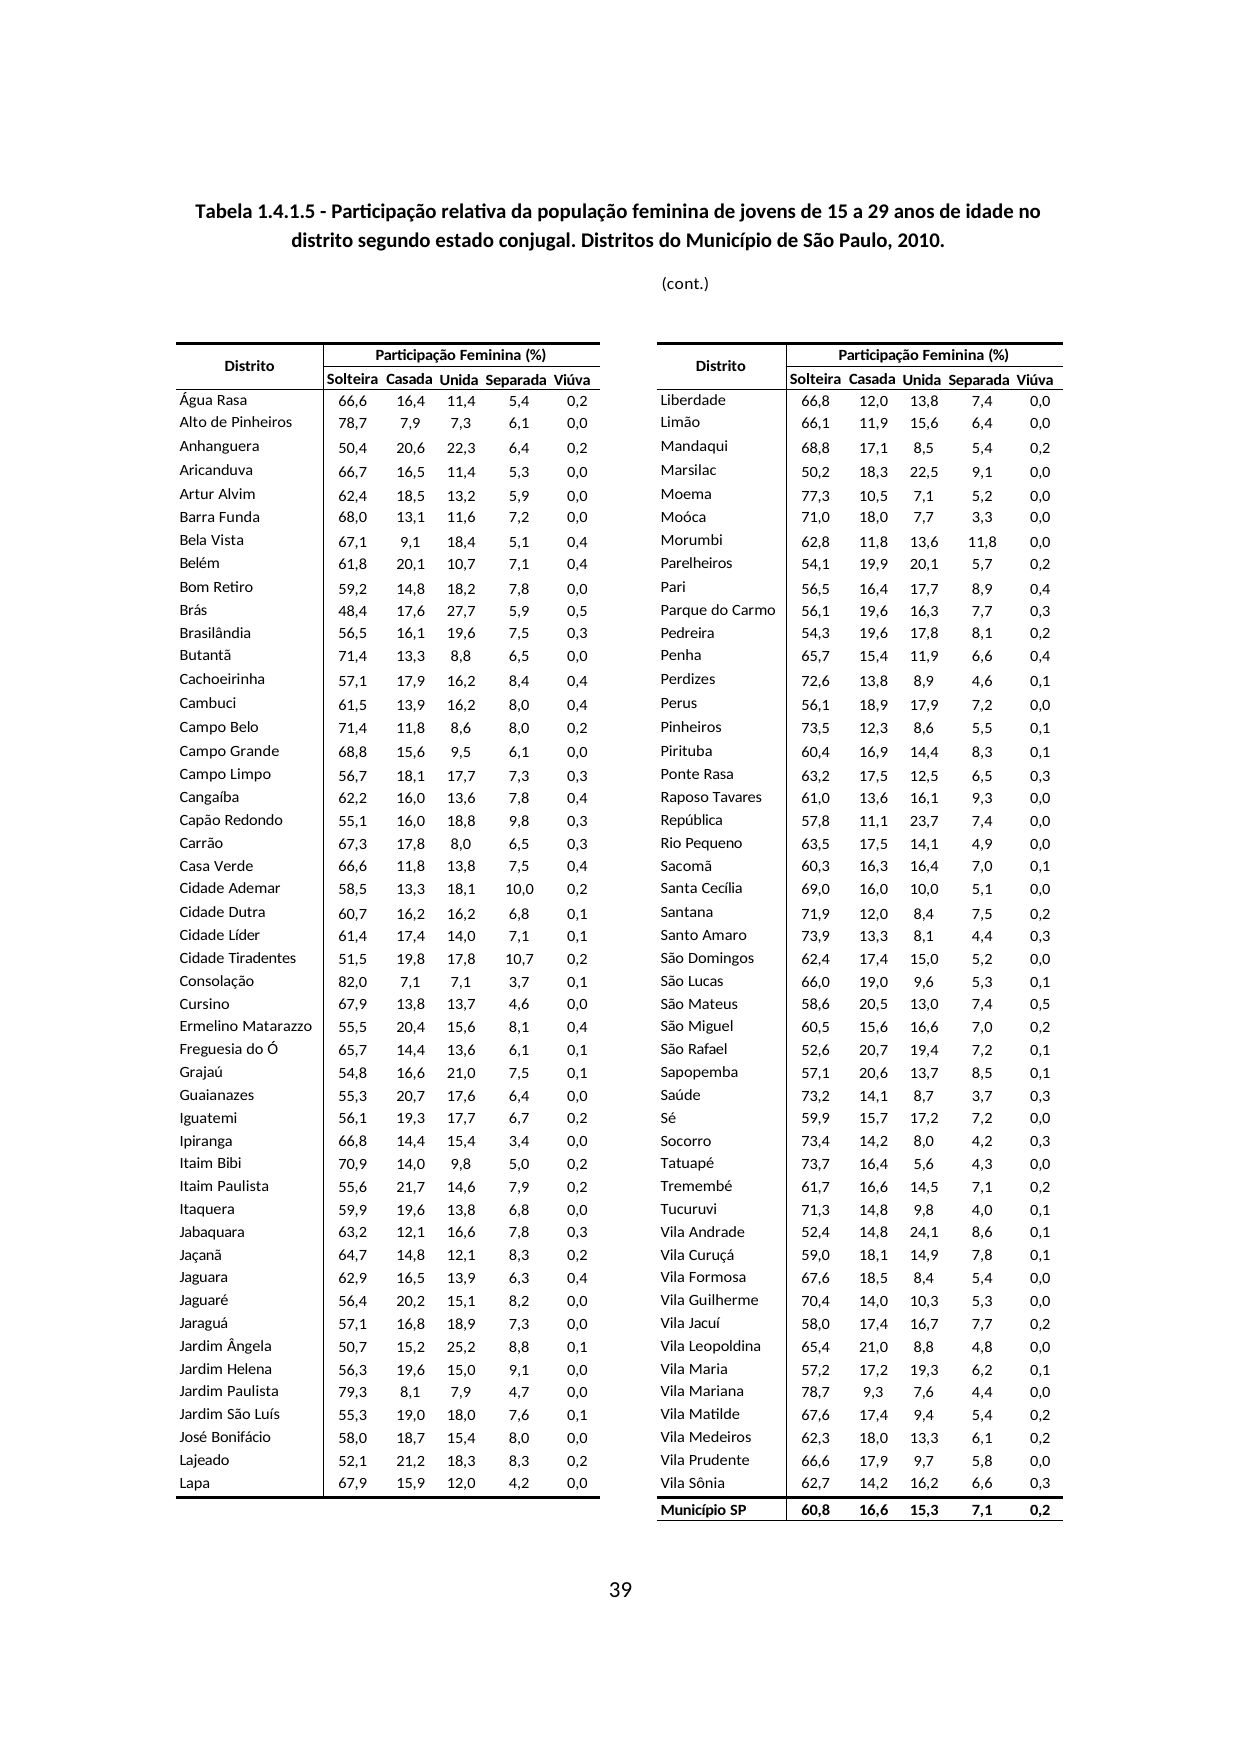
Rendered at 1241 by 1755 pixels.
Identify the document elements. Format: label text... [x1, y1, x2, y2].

table_header Participação Feminina (%) [324, 345, 550, 366]
table_cell 7,8 [490, 1223, 550, 1245]
table_cell 7,0 [953, 856, 1013, 879]
table_cell 15,2 [382, 1337, 436, 1359]
table_cell 0,0 [1013, 485, 1063, 508]
table_cell 8,8 [436, 646, 490, 669]
table_cell 7,6 [490, 1405, 550, 1428]
table_cell 13,3 [382, 879, 436, 903]
table_cell Perdizes [657, 670, 786, 694]
table_cell Jardim Paulista [176, 1382, 323, 1405]
table_cell Santa Cecília [657, 879, 786, 903]
table_cell Jaçanã [176, 1245, 323, 1268]
table_cell Campo Limpo [176, 765, 323, 788]
table_cell Brasilândia [176, 623, 323, 646]
table_cell 10,7 [490, 949, 550, 972]
table_cell 7,9 [382, 413, 436, 436]
table_cell 0,1 [550, 1405, 600, 1428]
table_cell 6,4 [953, 413, 1013, 436]
table_cell 13,8 [899, 390, 953, 413]
table_cell Casa Verde [176, 856, 323, 879]
table_cell 8,8 [899, 1337, 953, 1359]
table_cell 8,9 [953, 577, 1013, 601]
table_cell 66,8 [787, 390, 845, 413]
table_cell Cangaíba [176, 788, 323, 811]
table_cell 67,3 [324, 834, 382, 856]
table_cell 6,6 [953, 1474, 1013, 1496]
table_cell 56,3 [324, 1359, 382, 1382]
table_cell 66,6 [324, 856, 382, 879]
table_cell 17,9 [382, 670, 436, 694]
table_cell Anhanguera [176, 436, 323, 461]
table_cell 15,4 [436, 1428, 490, 1451]
table_cell 11,6 [436, 508, 490, 531]
table_cell 18,0 [436, 1405, 490, 1428]
table_cell 16,6 [899, 1017, 953, 1040]
table_cell Morumbi [657, 531, 786, 554]
table_cell Sé [657, 1109, 786, 1131]
table_cell 56,1 [787, 601, 845, 623]
table_cell 9,1 [953, 461, 1013, 484]
table_cell 17,8 [382, 834, 436, 856]
table_cell 8,0 [490, 1428, 550, 1451]
table_cell Grajaú [176, 1063, 323, 1086]
table_cell 62,4 [324, 485, 382, 508]
table_cell 16,5 [382, 1268, 436, 1291]
table_cell 5,6 [899, 1154, 953, 1177]
table_cell 4,2 [953, 1131, 1013, 1154]
table_cell 5,0 [490, 1154, 550, 1177]
table_cell 0,0 [1013, 879, 1063, 903]
table_cell 0,0 [1013, 834, 1063, 856]
table_cell 20,6 [382, 436, 436, 461]
table_cell 15,6 [845, 1017, 899, 1040]
table_cell 12,3 [845, 718, 899, 741]
table_cell 0,3 [550, 1223, 600, 1245]
table_cell 7,9 [490, 1177, 550, 1200]
table_cell 56,5 [787, 577, 845, 601]
table_cell 0,2 [1013, 1499, 1063, 1519]
table_cell Tremembé [657, 1177, 786, 1200]
table_cell 16,1 [899, 788, 953, 811]
table_cell 0,0 [1013, 1451, 1063, 1474]
table_cell 0,4 [550, 531, 600, 554]
table_cell Vila Matilde [657, 1405, 786, 1428]
table_cell 8,0 [899, 1131, 953, 1154]
table_cell 0,4 [550, 856, 600, 879]
table_cell 13,3 [845, 926, 899, 949]
table_cell 18,9 [845, 694, 899, 717]
table_cell 0,0 [1013, 508, 1063, 531]
table_cell 5,3 [953, 1291, 1013, 1314]
table_header Participação Feminina (%) [787, 345, 1013, 366]
table_cell 54,1 [787, 554, 845, 577]
table_cell Vila Mariana [657, 1382, 786, 1405]
table_cell 60,7 [324, 903, 382, 926]
table_cell 50,4 [324, 436, 382, 461]
table_cell 0,0 [1013, 1337, 1063, 1359]
table_cell 71,4 [324, 718, 382, 741]
table_cell 58,5 [324, 879, 382, 903]
table_cell 61,4 [324, 926, 382, 949]
table_cell 18,8 [436, 811, 490, 833]
table_cell 0,4 [550, 554, 600, 577]
table_cell 73,2 [787, 1086, 845, 1108]
table_cell Água Rasa [176, 390, 323, 413]
table_cell 13,7 [436, 994, 490, 1017]
table_cell 0,0 [1013, 1154, 1063, 1177]
table_cell 16,6 [845, 1499, 899, 1519]
table_cell 17,8 [899, 623, 953, 646]
table_cell 0,3 [550, 811, 600, 833]
table_cell 52,1 [324, 1451, 382, 1474]
table_cell José Bonifácio [176, 1428, 323, 1451]
table_cell 17,5 [845, 765, 899, 788]
table_cell 7,4 [953, 390, 1013, 413]
table_cell 16,6 [382, 1063, 436, 1086]
table_cell 5,4 [490, 390, 550, 413]
table_cell Jardim São Luís [176, 1405, 323, 1428]
table_cell 0,1 [1013, 1040, 1063, 1063]
table_cell 56,7 [324, 765, 382, 788]
table_cell 16,5 [382, 461, 436, 484]
table_cell 3,4 [490, 1131, 550, 1154]
table_cell 13,8 [436, 856, 490, 879]
table_cell 14,2 [845, 1131, 899, 1154]
table_cell 0,2 [550, 1109, 600, 1131]
table_cell 8,9 [899, 670, 953, 694]
table_cell 0,1 [550, 903, 600, 926]
table_cell 11,4 [436, 390, 490, 413]
table_cell 55,6 [324, 1177, 382, 1200]
table_cell Guaianazes [176, 1086, 323, 1108]
table_cell 0,5 [1013, 994, 1063, 1017]
table_cell 19,6 [382, 1359, 436, 1382]
table_cell 8,5 [899, 436, 953, 461]
table_header Distrito [657, 345, 786, 389]
table_cell 7,1 [490, 554, 550, 577]
table_cell 16,4 [899, 856, 953, 879]
table_cell 60,4 [787, 741, 845, 765]
table_cell 5,9 [490, 601, 550, 623]
table_cell 55,3 [324, 1086, 382, 1108]
table_cell 7,8 [490, 788, 550, 811]
table_cell 68,8 [787, 436, 845, 461]
table_cell Vila Prudente [657, 1451, 786, 1474]
table_cell 0,1 [1013, 670, 1063, 694]
table_cell Jaguara [176, 1268, 323, 1291]
table_cell Perus [657, 694, 786, 717]
table_cell 16,1 [382, 623, 436, 646]
table_cell Vila Andrade [657, 1223, 786, 1245]
table_cell 78,7 [324, 413, 382, 436]
table_cell 7,3 [490, 765, 550, 788]
table_cell 27,7 [436, 601, 490, 623]
table_cell 17,4 [845, 949, 899, 972]
table_cell Campo Belo [176, 718, 323, 741]
table_cell 57,8 [787, 811, 845, 833]
table_cell Solteira Casada Unida Separada Viúva [787, 367, 1063, 389]
table_cell 14,6 [436, 1177, 490, 1200]
table_cell 0,2 [1013, 1314, 1063, 1337]
table_cell 15,0 [899, 949, 953, 972]
table_cell 15,6 [436, 1017, 490, 1040]
table_cell 20,4 [382, 1017, 436, 1040]
table_cell 8,0 [490, 718, 550, 741]
table_cell 12,1 [436, 1245, 490, 1268]
table_cell Vila Maria [657, 1359, 786, 1382]
table_cell 79,3 [324, 1382, 382, 1405]
table_cell 66,7 [324, 461, 382, 484]
table_cell 17,8 [436, 949, 490, 972]
table_cell 11,9 [845, 413, 899, 436]
table_cell 0,5 [550, 601, 600, 623]
table_cell 15,6 [382, 741, 436, 765]
table_header [1013, 345, 1063, 366]
table_cell 18,0 [845, 508, 899, 531]
table_cell Pirituba [657, 741, 786, 765]
table_cell 0,0 [1013, 1109, 1063, 1131]
table_cell Pinheiros [657, 718, 786, 741]
table_cell Cidade Líder [176, 926, 323, 949]
table_cell 0,4 [550, 694, 600, 717]
table_cell 0,3 [1013, 1131, 1063, 1154]
table_cell 14,5 [899, 1177, 953, 1200]
table_cell 5,2 [953, 949, 1013, 972]
table_cell 55,1 [324, 811, 382, 833]
table_cell 19,3 [899, 1359, 953, 1382]
table_cell 15,7 [845, 1109, 899, 1131]
table_cell 18,5 [845, 1268, 899, 1291]
table_cell Tatuapé [657, 1154, 786, 1177]
table_cell 5,1 [953, 879, 1013, 903]
table_cell 7,1 [436, 972, 490, 994]
table_cell 58,0 [787, 1314, 845, 1337]
table_cell 16,0 [382, 811, 436, 833]
table_cell 19,0 [845, 972, 899, 994]
table_cell 6,5 [490, 834, 550, 856]
table_cell 7,4 [953, 994, 1013, 1017]
table_cell 6,1 [490, 413, 550, 436]
table_cell 0,0 [550, 646, 600, 669]
table_cell 16,6 [845, 1177, 899, 1200]
table_cell Cidade Tiradentes [176, 949, 323, 972]
table_cell Cambuci [176, 694, 323, 717]
table_cell 3,3 [953, 508, 1013, 531]
table_cell 54,3 [787, 623, 845, 646]
table_cell 63,2 [324, 1223, 382, 1245]
table_cell 0,3 [550, 623, 600, 646]
table_cell Campo Grande [176, 741, 323, 765]
table_cell 8,4 [899, 903, 953, 926]
table_cell 15,4 [436, 1131, 490, 1154]
table_cell 6,8 [490, 903, 550, 926]
table_cell Parque do Carmo [657, 601, 786, 623]
table_cell 67,6 [787, 1268, 845, 1291]
table_cell 59,0 [787, 1245, 845, 1268]
table_cell 16,2 [436, 903, 490, 926]
table_cell 0,1 [550, 1337, 600, 1359]
table_cell Capão Redondo [176, 811, 323, 833]
table_cell República [657, 811, 786, 833]
table_cell 52,4 [787, 1223, 845, 1245]
table_cell 14,0 [436, 926, 490, 949]
table_cell 18,2 [436, 577, 490, 601]
table_cell 15,9 [382, 1474, 436, 1496]
table_cell Freguesia do Ó [176, 1040, 323, 1063]
table_cell 10,3 [899, 1291, 953, 1314]
table_cell 7,5 [953, 903, 1013, 926]
table_cell 17,4 [845, 1314, 899, 1337]
table_cell 63,5 [787, 834, 845, 856]
table_cell 0,0 [550, 741, 600, 765]
table_cell 16,2 [899, 1474, 953, 1496]
table_cell 16,4 [845, 577, 899, 601]
table_cell 4,6 [953, 670, 1013, 694]
table_cell 62,9 [324, 1268, 382, 1291]
table_cell 56,1 [324, 1109, 382, 1131]
table_cell 64,7 [324, 1245, 382, 1268]
table_cell 0,2 [550, 1154, 600, 1177]
table_cell Penha [657, 646, 786, 669]
table_cell 67,9 [324, 994, 382, 1017]
table_cell 72,6 [787, 670, 845, 694]
table_cell 15,0 [436, 1359, 490, 1382]
table_cell 61,8 [324, 554, 382, 577]
table_cell São Rafael [657, 1040, 786, 1063]
table_cell 13,3 [382, 646, 436, 669]
table_cell 0,2 [1013, 903, 1063, 926]
table_cell 8,0 [436, 834, 490, 856]
table_cell 17,2 [899, 1109, 953, 1131]
table_cell 0,0 [1013, 1268, 1063, 1291]
table_cell 8,2 [490, 1291, 550, 1314]
table_cell 0,0 [550, 1474, 600, 1496]
table_cell 62,2 [324, 788, 382, 811]
table_cell 0,1 [1013, 1245, 1063, 1268]
table_cell 0,0 [550, 1131, 600, 1154]
table_cell Pedreira [657, 623, 786, 646]
table_cell 0,0 [550, 1314, 600, 1337]
table_cell 0,2 [1013, 1428, 1063, 1451]
table_cell 60,8 [787, 1499, 845, 1519]
table_cell 62,4 [787, 949, 845, 972]
table_cell 62,8 [787, 531, 845, 554]
table_cell 14,0 [382, 1154, 436, 1177]
table_cell Vila Formosa [657, 1268, 786, 1291]
table_cell Lajeado [176, 1451, 323, 1474]
table_cell 5,4 [953, 1405, 1013, 1428]
table_cell 16,3 [845, 856, 899, 879]
table_cell 20,6 [845, 1063, 899, 1086]
table_cell 20,1 [899, 554, 953, 577]
table_cell 6,1 [953, 1428, 1013, 1451]
table_cell Vila Jacuí [657, 1314, 786, 1337]
table_cell 0,4 [1013, 577, 1063, 601]
table_cell 73,9 [787, 926, 845, 949]
table_cell 0,1 [1013, 1063, 1063, 1086]
table_cell 16,4 [382, 390, 436, 413]
table_cell 17,7 [436, 765, 490, 788]
table_cell Aricanduva [176, 461, 323, 484]
table_cell 0,3 [550, 834, 600, 856]
table_cell 16,7 [899, 1314, 953, 1337]
table_cell 16,8 [382, 1314, 436, 1337]
table_cell 59,2 [324, 577, 382, 601]
table_cell 14,9 [899, 1245, 953, 1268]
table_cell 11,8 [845, 531, 899, 554]
table_cell 8,4 [490, 670, 550, 694]
table_cell 4,2 [490, 1474, 550, 1496]
table_cell 65,7 [787, 646, 845, 669]
table_cell Santana [657, 903, 786, 926]
table_cell 22,5 [899, 461, 953, 484]
table_cell 66,6 [324, 390, 382, 413]
table_cell Vila Guilherme [657, 1291, 786, 1314]
table_cell Lapa [176, 1474, 323, 1496]
table_cell 0,1 [550, 1040, 600, 1063]
table_cell 0,2 [550, 1177, 600, 1200]
table_cell 13,9 [382, 694, 436, 717]
table_cell 73,7 [787, 1154, 845, 1177]
table_cell 0,0 [550, 1291, 600, 1314]
table_cell 8,5 [953, 1063, 1013, 1086]
table_cell 11,8 [953, 531, 1013, 554]
table_cell 16,4 [845, 1154, 899, 1177]
table_cell 0,0 [1013, 788, 1063, 811]
table_cell 13,6 [436, 788, 490, 811]
table_cell 20,2 [382, 1291, 436, 1314]
table_cell 21,7 [382, 1177, 436, 1200]
table_cell 7,7 [953, 1314, 1013, 1337]
table_cell Santo Amaro [657, 926, 786, 949]
table_cell 0,1 [550, 926, 600, 949]
table_cell 0,0 [1013, 461, 1063, 484]
table_cell 14,2 [845, 1474, 899, 1496]
table_cell 0,0 [1013, 531, 1063, 554]
table_cell 7,1 [899, 485, 953, 508]
table_cell 8,1 [953, 623, 1013, 646]
table_cell 9,8 [899, 1200, 953, 1222]
table_cell Rio Pequeno [657, 834, 786, 856]
table_cell Cidade Dutra [176, 903, 323, 926]
table_cell 77,3 [787, 485, 845, 508]
table_cell 19,8 [382, 949, 436, 972]
table_cell São Lucas [657, 972, 786, 994]
table_cell 14,0 [845, 1291, 899, 1314]
table_cell 6,1 [490, 741, 550, 765]
table_cell Município SP [657, 1499, 786, 1519]
table_cell 7,3 [490, 1314, 550, 1337]
table_cell 0,1 [550, 1063, 600, 1086]
table_cell 20,5 [845, 994, 899, 1017]
table_cell 18,3 [845, 461, 899, 484]
table_cell 14,8 [845, 1223, 899, 1245]
table_cell 18,1 [436, 879, 490, 903]
table_cell 8,3 [490, 1245, 550, 1268]
table_cell 17,6 [436, 1086, 490, 1108]
table_cell 48,4 [324, 601, 382, 623]
table_cell 9,3 [845, 1382, 899, 1405]
table_cell 4,4 [953, 1382, 1013, 1405]
table_cell 9,7 [899, 1451, 953, 1474]
table_cell 62,7 [787, 1474, 845, 1496]
table_cell 14,1 [845, 1086, 899, 1108]
table_cell 50,7 [324, 1337, 382, 1359]
table_cell Sacomã [657, 856, 786, 879]
table_cell 0,1 [1013, 856, 1063, 879]
table_cell Pari [657, 577, 786, 601]
table_cell 15,6 [899, 413, 953, 436]
table_cell 17,2 [845, 1359, 899, 1382]
table_cell 61,0 [787, 788, 845, 811]
table_cell 7,1 [953, 1177, 1013, 1200]
table_cell 5,4 [953, 436, 1013, 461]
table_cell 70,4 [787, 1291, 845, 1314]
table_cell 0,2 [550, 879, 600, 903]
table_cell Carrão [176, 834, 323, 856]
table_cell 0,1 [1013, 1359, 1063, 1382]
table_cell 0,0 [1013, 1382, 1063, 1405]
table_cell 8,0 [490, 694, 550, 717]
table_cell Socorro [657, 1131, 786, 1154]
table_cell 0,0 [550, 1200, 600, 1222]
table_cell Vila Sônia [657, 1474, 786, 1496]
table_cell Solteira Casada Unida Separada Viúva [324, 367, 600, 389]
table_cell Cursino [176, 994, 323, 1017]
table_cell 0,1 [550, 972, 600, 994]
table_cell 16,2 [436, 694, 490, 717]
table_cell 6,8 [490, 1200, 550, 1222]
table_cell 65,4 [787, 1337, 845, 1359]
table_cell 17,1 [845, 436, 899, 461]
table_cell 19,6 [845, 601, 899, 623]
table_cell 0,2 [1013, 1405, 1063, 1428]
table_cell 66,0 [787, 972, 845, 994]
table_cell 71,9 [787, 903, 845, 926]
table_cell 0,1 [1013, 972, 1063, 994]
table_cell 62,3 [787, 1428, 845, 1451]
table_cell Liberdade [657, 390, 786, 413]
table_cell 67,6 [787, 1405, 845, 1428]
table_cell 57,1 [324, 670, 382, 694]
table_cell 16,2 [382, 903, 436, 926]
table_cell 22,3 [436, 436, 490, 461]
table_cell 7,0 [953, 1017, 1013, 1040]
table_cell 0,0 [550, 1086, 600, 1108]
table_header Distrito [176, 345, 323, 389]
table_cell 13,3 [899, 1428, 953, 1451]
table_cell 17,7 [899, 577, 953, 601]
table_cell 8,6 [953, 1223, 1013, 1245]
table_cell 0,3 [1013, 1474, 1063, 1496]
table_cell 8,4 [899, 1268, 953, 1291]
table_cell 0,3 [1013, 765, 1063, 788]
table_cell 7,7 [899, 508, 953, 531]
table_cell 9,1 [382, 531, 436, 554]
table_cell 8,6 [436, 718, 490, 741]
table_cell 66,1 [787, 413, 845, 436]
table_cell 15,3 [899, 1499, 953, 1519]
table_cell 14,4 [382, 1131, 436, 1154]
table_cell 58,0 [324, 1428, 382, 1451]
table_cell 21,2 [382, 1451, 436, 1474]
table_cell Saúde [657, 1086, 786, 1108]
table_cell 19,4 [899, 1040, 953, 1063]
table_cell Alto de Pinheiros [176, 413, 323, 436]
table_cell 65,7 [324, 1040, 382, 1063]
table_cell 0,0 [1013, 390, 1063, 413]
table_cell 0,0 [550, 1382, 600, 1405]
table_cell 4,8 [953, 1337, 1013, 1359]
table_cell 12,0 [436, 1474, 490, 1496]
table_cell 12,5 [899, 765, 953, 788]
table_cell 7,8 [490, 577, 550, 601]
table_cell 70,9 [324, 1154, 382, 1177]
table_cell 0,2 [1013, 436, 1063, 461]
table_cell 19,6 [436, 623, 490, 646]
table_cell Jabaquara [176, 1223, 323, 1245]
table_cell 4,4 [953, 926, 1013, 949]
table_cell 0,4 [550, 670, 600, 694]
table_cell 0,0 [1013, 949, 1063, 972]
table_cell 16,0 [382, 788, 436, 811]
table_cell 6,3 [490, 1268, 550, 1291]
table_cell 8,3 [953, 741, 1013, 765]
table_cell Jaraguá [176, 1314, 323, 1337]
table_cell 57,1 [787, 1063, 845, 1086]
table_cell 13,8 [382, 994, 436, 1017]
table_cell 10,0 [899, 879, 953, 903]
table_cell 55,3 [324, 1405, 382, 1428]
table_cell 13,6 [845, 788, 899, 811]
table_cell Cachoeirinha [176, 670, 323, 694]
table_cell 7,2 [953, 694, 1013, 717]
table_cell 9,6 [899, 972, 953, 994]
table_cell 14,4 [382, 1040, 436, 1063]
table_cell 15,1 [436, 1291, 490, 1314]
table_cell Itaim Paulista [176, 1177, 323, 1200]
table_cell 7,7 [953, 601, 1013, 623]
table_cell 66,8 [324, 1131, 382, 1154]
table_cell 25,2 [436, 1337, 490, 1359]
table_cell Vila Curuçá [657, 1245, 786, 1268]
table_cell 13,2 [436, 485, 490, 508]
table_cell 0,3 [550, 765, 600, 788]
table_cell 18,9 [436, 1314, 490, 1337]
table_cell São Domingos [657, 949, 786, 972]
table_cell Parelheiros [657, 554, 786, 577]
table_cell 16,2 [436, 670, 490, 694]
table_cell 11,9 [899, 646, 953, 669]
table_cell 7,4 [953, 811, 1013, 833]
table_cell Limão [657, 413, 786, 436]
table_cell 6,1 [490, 1040, 550, 1063]
table_cell 54,8 [324, 1063, 382, 1086]
table_cell 10,7 [436, 554, 490, 577]
table_cell 0,0 [550, 461, 600, 484]
table_cell 9,5 [436, 741, 490, 765]
table_cell Raposo Tavares [657, 788, 786, 811]
table_cell 14,4 [899, 741, 953, 765]
table_cell 12,0 [845, 903, 899, 926]
table_cell 19,0 [382, 1405, 436, 1428]
table_cell 0,4 [550, 1017, 600, 1040]
table_cell Mandaqui [657, 436, 786, 461]
table_cell 8,6 [899, 718, 953, 741]
table_cell 7,1 [382, 972, 436, 994]
table_cell 4,7 [490, 1382, 550, 1405]
table_cell 69,0 [787, 879, 845, 903]
table_cell Bom Retiro [176, 577, 323, 601]
table_cell 17,6 [382, 601, 436, 623]
table_cell 17,7 [436, 1109, 490, 1131]
table_cell 18,7 [382, 1428, 436, 1451]
table_cell 73,4 [787, 1131, 845, 1154]
table_cell 0,0 [1013, 413, 1063, 436]
table_cell 14,8 [845, 1200, 899, 1222]
table_cell Jardim Ângela [176, 1337, 323, 1359]
table_cell 3,7 [953, 1086, 1013, 1108]
table_cell 0,2 [550, 1245, 600, 1268]
table_cell Artur Alvim [176, 485, 323, 508]
table_cell 7,2 [953, 1040, 1013, 1063]
table_cell 14,8 [382, 577, 436, 601]
table_cell 60,5 [787, 1017, 845, 1040]
table_cell Consolação [176, 972, 323, 994]
table_cell 6,4 [490, 436, 550, 461]
table_cell Moema [657, 485, 786, 508]
table_cell 19,9 [845, 554, 899, 577]
table_cell 0,0 [1013, 1291, 1063, 1314]
table_cell 16,9 [845, 741, 899, 765]
table_cell 7,1 [953, 1499, 1013, 1519]
table_cell 5,7 [953, 554, 1013, 577]
table_cell 7,2 [953, 1109, 1013, 1131]
table_cell 13,7 [899, 1063, 953, 1086]
table_cell 9,8 [490, 811, 550, 833]
table_cell 0,2 [1013, 623, 1063, 646]
table_cell 5,5 [953, 718, 1013, 741]
table_cell 0,2 [1013, 1177, 1063, 1200]
table_cell Bela Vista [176, 531, 323, 554]
table_header [550, 345, 600, 366]
table_cell 13,6 [899, 531, 953, 554]
table_cell 14,8 [382, 1245, 436, 1268]
table_cell 8,7 [899, 1086, 953, 1108]
table_cell Ermelino Matarazzo [176, 1017, 323, 1040]
table_cell 21,0 [845, 1337, 899, 1359]
table_cell 0,0 [1013, 694, 1063, 717]
table_cell 0,4 [550, 1268, 600, 1291]
table_cell 0,0 [550, 508, 600, 531]
table_cell 7,8 [953, 1245, 1013, 1268]
table_cell 0,1 [1013, 718, 1063, 741]
table_cell Belém [176, 554, 323, 577]
table_cell 59,9 [787, 1109, 845, 1131]
table_cell 0,2 [1013, 1017, 1063, 1040]
table_cell 0,1 [1013, 741, 1063, 765]
table_cell 7,3 [436, 413, 490, 436]
table_cell 12,0 [845, 390, 899, 413]
table_cell 6,4 [490, 1086, 550, 1108]
table_cell 5,8 [953, 1451, 1013, 1474]
table_cell 56,4 [324, 1291, 382, 1314]
table_cell 6,5 [953, 765, 1013, 788]
table_cell 0,0 [550, 577, 600, 601]
table_cell 50,2 [787, 461, 845, 484]
table_cell 71,0 [787, 508, 845, 531]
table_cell 57,1 [324, 1314, 382, 1337]
table_cell 18,0 [845, 1428, 899, 1451]
table_cell 0,1 [1013, 1223, 1063, 1245]
table_cell 73,5 [787, 718, 845, 741]
table_cell 9,3 [953, 788, 1013, 811]
table_cell 4,0 [953, 1200, 1013, 1222]
text Tabela 1.4.1.5 - Participação relativa da população feminina de jovens de 15 a 29 anos de idade no distrito segundo estado conjugal. Distritos do Município de São Paulo, 2010. [195, 198, 1076, 253]
table_cell 6,7 [490, 1109, 550, 1131]
table_cell 11,1 [845, 811, 899, 833]
table_cell Ipiranga [176, 1131, 323, 1154]
table_cell Vila Leopoldina [657, 1337, 786, 1359]
table_cell 0,4 [550, 788, 600, 811]
table_cell 0,0 [550, 413, 600, 436]
table_cell Ponte Rasa [657, 765, 786, 788]
table_cell 10,0 [490, 879, 550, 903]
table_cell 19,6 [845, 623, 899, 646]
table_cell 16,6 [436, 1223, 490, 1245]
table_cell 20,1 [382, 554, 436, 577]
table_cell São Miguel [657, 1017, 786, 1040]
table_cell 0,3 [1013, 1086, 1063, 1108]
table_cell 18,4 [436, 531, 490, 554]
table_cell 0,3 [1013, 601, 1063, 623]
table_cell 17,5 [845, 834, 899, 856]
table_cell 5,2 [953, 485, 1013, 508]
table_cell 0,2 [550, 1451, 600, 1474]
table_cell 17,9 [845, 1451, 899, 1474]
table_cell 68,0 [324, 508, 382, 531]
table_cell 67,9 [324, 1474, 382, 1496]
table_cell 13,9 [436, 1268, 490, 1291]
table_cell 8,3 [490, 1451, 550, 1474]
table_cell 8,1 [382, 1382, 436, 1405]
table_cell 13,8 [845, 670, 899, 694]
table_cell 6,2 [953, 1359, 1013, 1382]
table_cell 0,4 [1013, 646, 1063, 669]
table_cell Itaim Bibi [176, 1154, 323, 1177]
table_cell 5,9 [490, 485, 550, 508]
table_cell 7,5 [490, 623, 550, 646]
table_cell 55,5 [324, 1017, 382, 1040]
table_cell 6,5 [490, 646, 550, 669]
table_cell 19,3 [382, 1109, 436, 1131]
table_cell 4,9 [953, 834, 1013, 856]
table_cell 0,2 [550, 718, 600, 741]
text (cont.) [649, 274, 721, 294]
table_cell 59,9 [324, 1200, 382, 1222]
table_cell 0,2 [1013, 554, 1063, 577]
table_cell 0,2 [550, 390, 600, 413]
table_cell 4,3 [953, 1154, 1013, 1177]
table_cell Barra Funda [176, 508, 323, 531]
table_cell 10,5 [845, 485, 899, 508]
table_cell 52,6 [787, 1040, 845, 1063]
table_cell 0,0 [550, 994, 600, 1017]
table_cell 0,1 [1013, 1200, 1063, 1222]
table_cell 8,1 [490, 1017, 550, 1040]
table_cell Itaquera [176, 1200, 323, 1222]
table_cell São Mateus [657, 994, 786, 1017]
table_cell 24,1 [899, 1223, 953, 1245]
table_cell Iguatemi [176, 1109, 323, 1131]
table_cell 61,7 [787, 1177, 845, 1200]
table_cell 6,6 [953, 646, 1013, 669]
table_cell 0,0 [550, 1359, 600, 1382]
table_cell 21,0 [436, 1063, 490, 1086]
table_cell 51,5 [324, 949, 382, 972]
table_cell 7,5 [490, 856, 550, 879]
table_cell 58,6 [787, 994, 845, 1017]
table_cell 7,5 [490, 1063, 550, 1086]
table_cell 7,1 [490, 926, 550, 949]
table_cell 7,9 [436, 1382, 490, 1405]
table_cell 5,1 [490, 531, 550, 554]
table_cell 18,1 [845, 1245, 899, 1268]
table_cell 3,7 [490, 972, 550, 994]
table_cell 13,8 [436, 1200, 490, 1222]
table_cell 16,3 [899, 601, 953, 623]
table_cell 17,4 [382, 926, 436, 949]
table_cell Brás [176, 601, 323, 623]
table_cell Sapopemba [657, 1063, 786, 1086]
table_cell 0,0 [550, 485, 600, 508]
table_cell 56,1 [787, 694, 845, 717]
table_cell 11,8 [382, 856, 436, 879]
table_cell 0,2 [550, 949, 600, 972]
table_cell Moóca [657, 508, 786, 531]
table_cell 71,4 [324, 646, 382, 669]
table_cell 7,6 [899, 1382, 953, 1405]
table_cell 7,2 [490, 508, 550, 531]
table_cell Butantã [176, 646, 323, 669]
table_cell 9,8 [436, 1154, 490, 1177]
table_cell 11,8 [382, 718, 436, 741]
table_cell 5,3 [953, 972, 1013, 994]
table_cell 0,3 [1013, 926, 1063, 949]
table_cell 82,0 [324, 972, 382, 994]
table_cell 9,4 [899, 1405, 953, 1428]
table_cell 23,7 [899, 811, 953, 833]
table_cell Marsilac [657, 461, 786, 484]
table_cell 8,8 [490, 1337, 550, 1359]
table_cell 66,6 [787, 1451, 845, 1474]
table_cell 71,3 [787, 1200, 845, 1222]
table_cell 0,0 [550, 1428, 600, 1451]
table_cell 12,1 [382, 1223, 436, 1245]
table_cell 17,9 [899, 694, 953, 717]
table_cell 16,0 [845, 879, 899, 903]
table_cell 13,1 [382, 508, 436, 531]
table_cell 68,8 [324, 741, 382, 765]
table_cell 0,0 [1013, 811, 1063, 833]
table_cell 13,0 [899, 994, 953, 1017]
table_cell Jardim Helena [176, 1359, 323, 1382]
table_cell 13,6 [436, 1040, 490, 1063]
table_cell Jaguaré [176, 1291, 323, 1314]
table_cell 15,4 [845, 646, 899, 669]
table_cell 18,5 [382, 485, 436, 508]
table_cell 60,3 [787, 856, 845, 879]
table_cell 4,6 [490, 994, 550, 1017]
table_cell 20,7 [382, 1086, 436, 1108]
table_cell Tucuruvi [657, 1200, 786, 1222]
table_cell 19,6 [382, 1200, 436, 1222]
table_cell 17,4 [845, 1405, 899, 1428]
table_cell 56,5 [324, 623, 382, 646]
table_cell 61,5 [324, 694, 382, 717]
table_cell 18,1 [382, 765, 436, 788]
table_cell Cidade Ademar [176, 879, 323, 903]
table_cell 20,7 [845, 1040, 899, 1063]
table_cell 78,7 [787, 1382, 845, 1405]
table_cell 63,2 [787, 765, 845, 788]
table_cell 57,2 [787, 1359, 845, 1382]
table_cell 8,1 [899, 926, 953, 949]
table_cell 11,4 [436, 461, 490, 484]
table_cell 0,2 [550, 436, 600, 461]
table_cell 5,4 [953, 1268, 1013, 1291]
table_cell 67,1 [324, 531, 382, 554]
table_cell 18,3 [436, 1451, 490, 1474]
table_cell 14,1 [899, 834, 953, 856]
table_cell 9,1 [490, 1359, 550, 1382]
table_cell 5,3 [490, 461, 550, 484]
table_cell Vila Medeiros [657, 1428, 786, 1451]
